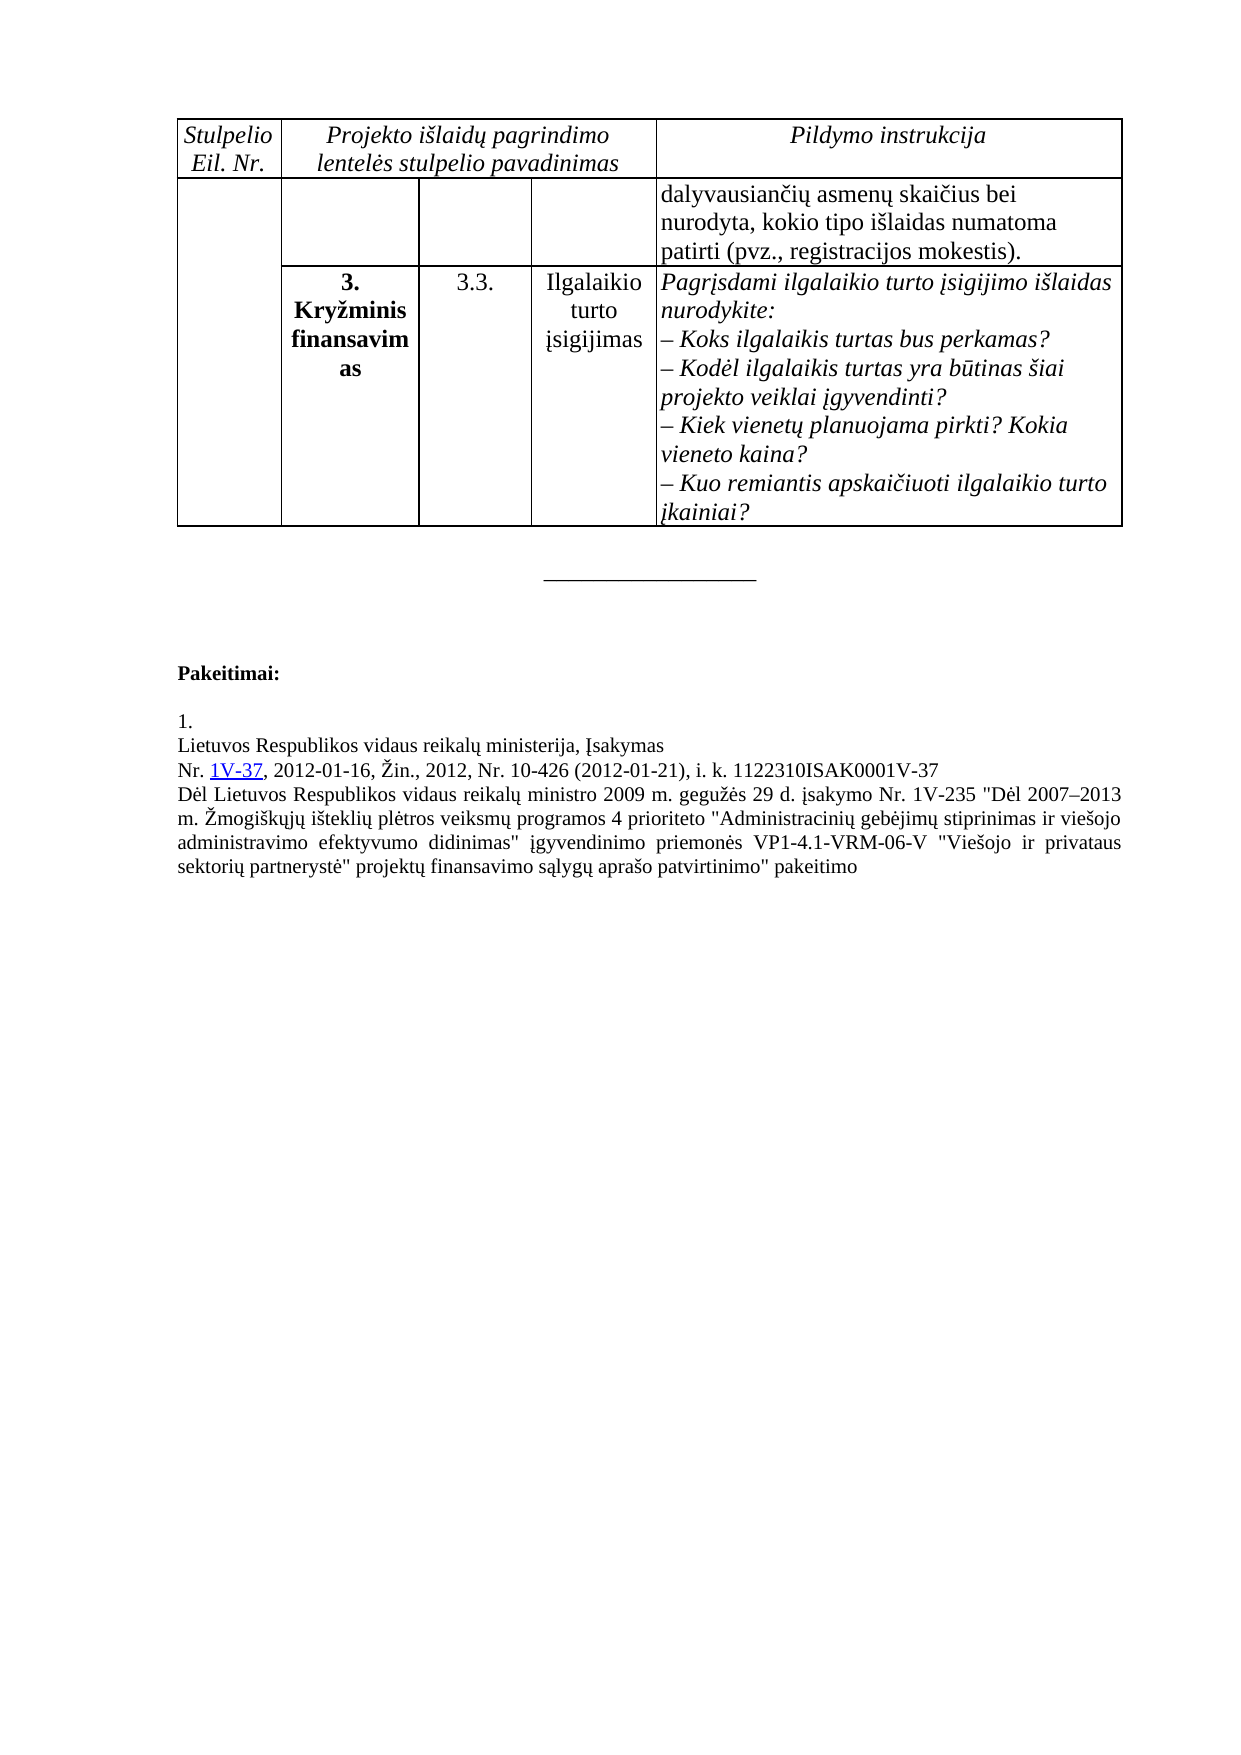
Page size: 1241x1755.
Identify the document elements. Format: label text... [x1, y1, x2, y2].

table_cell [282, 179, 418, 265]
text _________________ [177, 556, 1122, 584]
table_cell [178, 179, 281, 525]
table_cell dalyvausiančių asmenų skaičius bei nurodyta, kokio tipo išlaidas numatoma patirti (pvz., registracijos mokestis). [657, 179, 1121, 265]
text Lietuvos Respublikos vidaus reikalų ministerija, Įsakymas [177, 733, 1122, 757]
table_header Projekto išlaidų pagrindimo lentelės stulpelio pavadinimas [282, 120, 656, 177]
text Nr. 1V-37, 2012-01-16, Žin., 2012, Nr. 10-426 (2012-01-21), i. k. 1122310ISAK0001V-37 [177, 757, 1122, 782]
text Dėl Lietuvos Respublikos vidaus reikalų ministro 2009 m. gegužės 29 d. įsakymo Nr. 1V-235 "Dėl 2007–2013 m. Žmogiškųjų išteklių plėtros veiksmų programos 4 prioriteto "Administracinių gebėjimų stiprinimas ir viešojo administravimo efektyvumo didinimas" įgyvendinimo priemonės VP1-4.1-VRM-06-V "Viešojo ir privataus sektorių partnerystė" projektų finansavimo sąlygų aprašo patvirtinimo" pakeitimo [177, 782, 1122, 878]
table_cell [420, 179, 531, 265]
table_cell Pagrįsdami ilgalaikio turto įsigijimo išlaidas nurodykite: – Koks ilgalaikis turtas bus perkamas? – Kodėl ilgalaikis turtas yra būtinas šiai projekto veiklai įgyvendinti? – Kiek vienetų planuojama pirkti? Kokia vieneto kaina? – Kuo remiantis apskaičiuoti ilgalaikio turto įkainiai? [657, 267, 1121, 525]
text 1. [177, 709, 1122, 733]
table_header Pildymo instrukcija [657, 120, 1121, 177]
text Pakeitimai: [177, 661, 1122, 685]
table_cell Ilgalaikio turto įsigijimas [532, 267, 656, 525]
table_cell 3.3. [420, 267, 531, 525]
table_header Stulpelio Eil. Nr. [178, 120, 281, 177]
table_cell [532, 179, 656, 265]
table_cell 3. Kryžminis finansavimas [282, 267, 418, 525]
